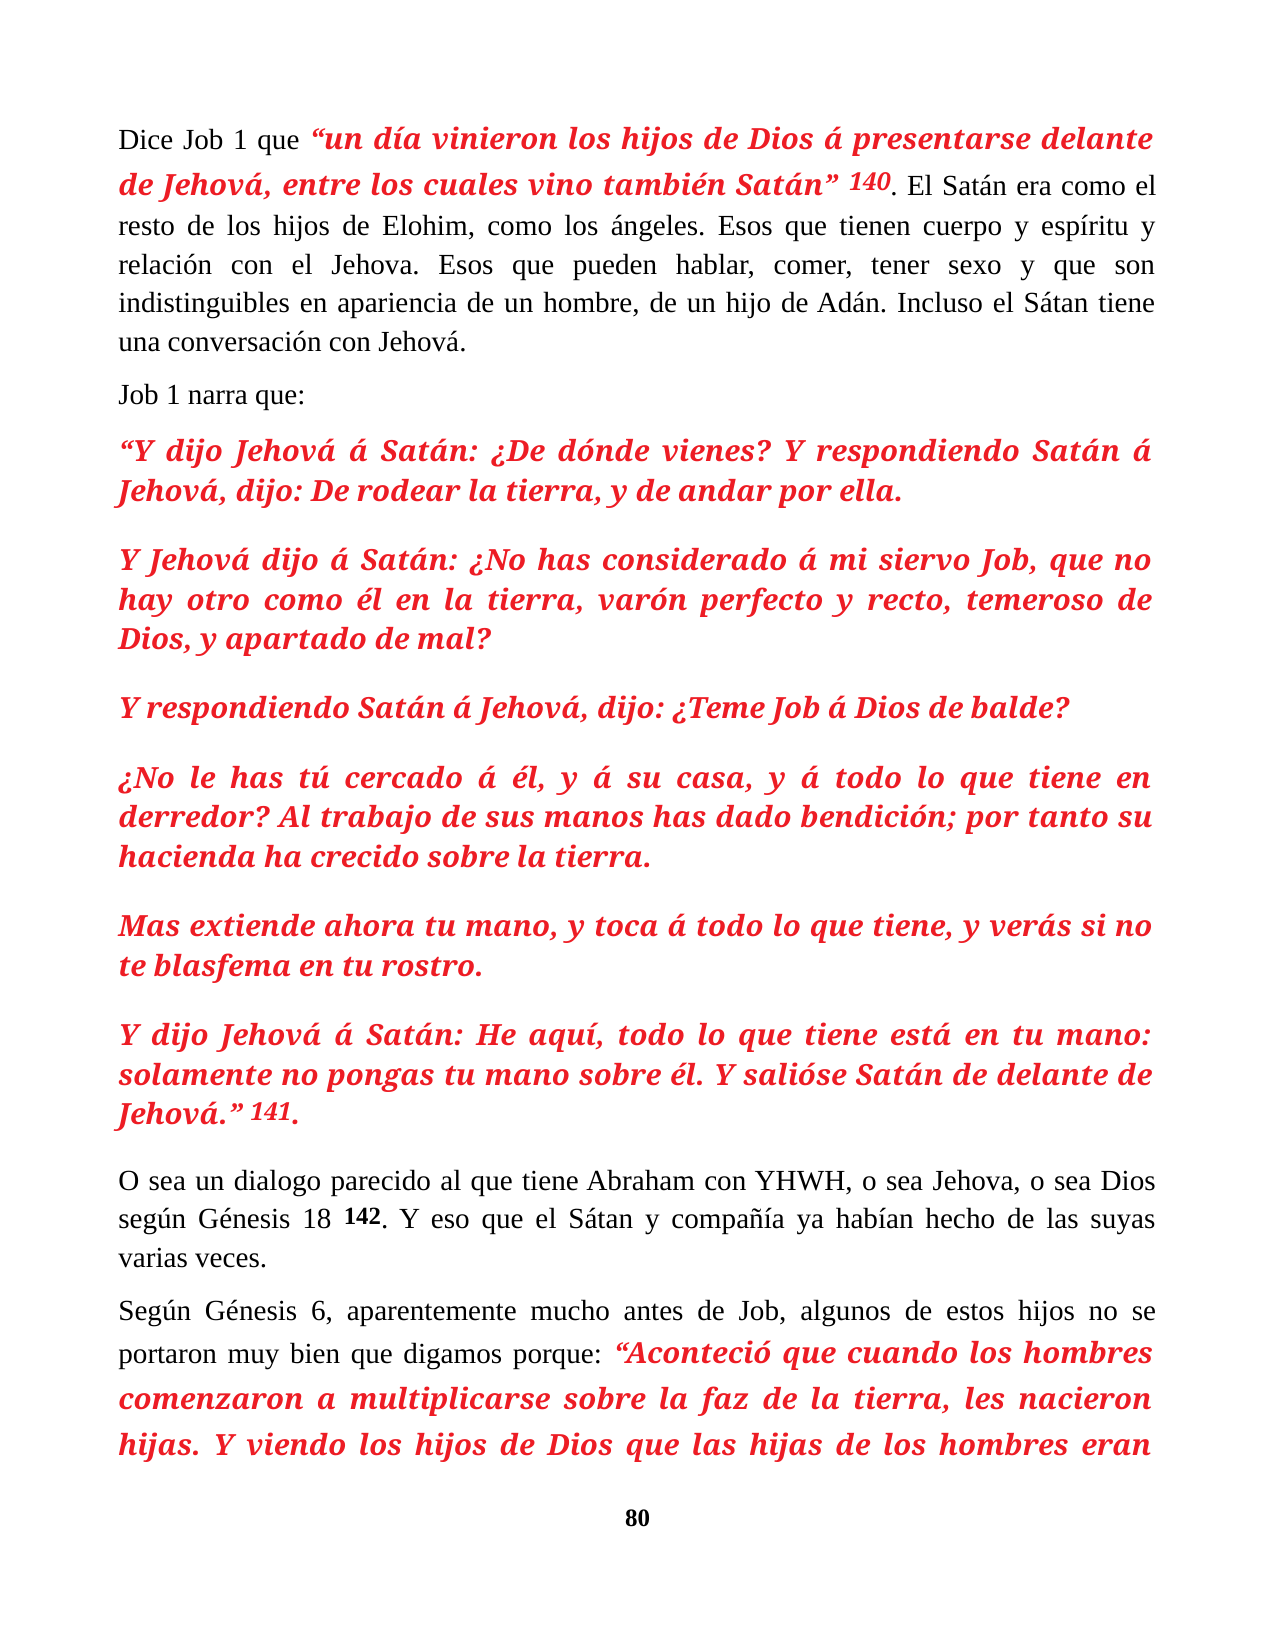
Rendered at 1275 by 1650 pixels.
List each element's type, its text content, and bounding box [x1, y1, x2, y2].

text Según Génesis 6, aparentemente mucho antes de Job, algunos de estos hijos no se portaron muy bien que digamos porque: “Aconteció que cuando los hombres comenzaron a multiplicarse sobre la faz de la tierra, les nacieron hijas. Y viendo los hijos de Dios que las hijas de los hombres eran [118, 1293, 1157, 1463]
text Y dijo Jehová á Satán: He aquí, todo lo que tiene está en tu mano: solamente no pongas tu mano sobre él. Y salióse Satán de delante de Jehová.” . [118, 1014, 1157, 1133]
text Y Jehová dijo á Satán: ¿No has considerado á mi siervo Job, que no hay otro como él en la tierra, varón perfecto y recto, temeroso de Dios, y apartado de mal? [118, 539, 1157, 658]
text Dice Job 1 que “un día vinieron los hijos de Dios á presentarse delante de Jehová, entre los cuales vino también Satán” . El Satán era como el resto de los hijos de Elohim, como los ángeles. Esos que tienen cuerpo y espíritu y relación con el Jehova. Esos que pueden hablar, comer, tener sexo y que son indistinguibles en apariencia de un hombre, de un hijo de Adán. Incluso el Sátan tiene una conversación con Jehová. [118, 118, 1157, 358]
text ¿No le has tú cercado á él, y á su casa, y á todo lo que tiene en derredor? Al trabajo de sus manos has dado bendición; por tanto su hacienda ha crecido sobre la tierra. [118, 757, 1157, 876]
text Mas extiende ahora tu mano, y toca á todo lo que tiene, y verás si no te blasfema en tu rostro. [118, 905, 1157, 985]
text Job 1 narra que: [118, 377, 1157, 411]
text O sea un dialogo parecido al que tiene Abraham con YHWH, o sea Jehova, o sea Dios según Génesis 18 . Y eso que el Sátan y compañía ya habían hecho de las suyas varias veces. [118, 1163, 1157, 1273]
text Y respondiendo Satán á Jehová, dijo: ¿Teme Job á Dios de balde? [118, 688, 1157, 727]
text “Y dijo Jehová á Satán: ¿De dónde vienes? Y respondiendo Satán á Jehová, dijo: De rodear la tierra, y de andar por ella. [118, 430, 1157, 510]
